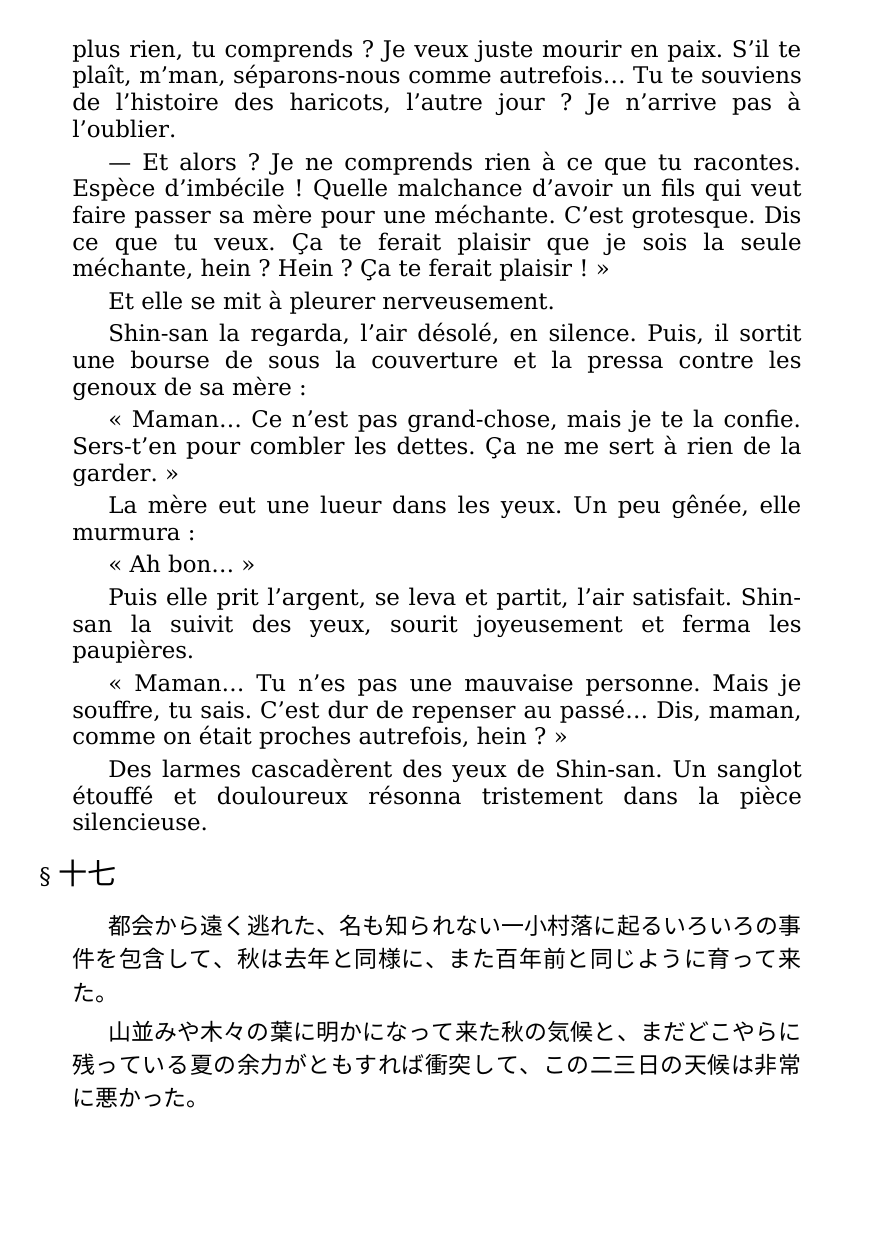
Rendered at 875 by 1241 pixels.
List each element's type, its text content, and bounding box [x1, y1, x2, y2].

text Puis elle prit l’argent, se leva et partit, l’air satisfait. Shin-san la suivit des yeux, sourit joyeusement et ferma les paupières. [72, 584, 802, 664]
subtitle § 十七 [36, 848, 838, 896]
text Shin-san la regarda, l’air désolé, en silence. Puis, il sortit une bourse de sous la couverture et la pressa contre les genoux de sa mère : [72, 321, 802, 401]
text Et elle se mit à pleurer nerveusement. [72, 288, 802, 314]
text Des larmes cascadèrent des yeux de Shin-san. Un sanglot étouffé et douloureux résonna tristement dans la pièce silencieuse. [72, 756, 802, 836]
text — Et alors ? Je ne comprends rien à ce que tu racontes. Espèce d’imbécile ! Quelle malchance d’avoir un fils qui veut faire passer sa mère pour une méchante. C’est grotesque. Dis ce que tu veux. Ça te ferait plaisir que je sois la seule méchante, hein ? Hein ? Ça te ferait plaisir ! » [72, 149, 802, 282]
text 山並みや木々の葉に明かになって来た秋の気候と、まだどこやらに残っている夏の余力がともすれば衝突して、この二三日の天候は非常に悪かった。 [72, 1014, 802, 1113]
text La mère eut une lueur dans les yeux. Un peu gênée, elle murmura : [72, 492, 802, 546]
text plus rien, tu comprends ? Je veux juste mourir en paix. S’il te plaît, m’man, séparons-nous comme autrefois… Tu te souviens de l’histoire des haricots, l’autre jour ? Je n’arrive pas à l’oublier. [72, 36, 802, 143]
text 都会から遠く逃れた、名も知られない一小村落に起るいろいろの事件を包含して、秋は去年と同様に、また百年前と同じように育って来た。 [72, 908, 802, 1008]
text « Ah bon… » [72, 552, 802, 578]
text « Maman… Ce n’est pas grand-chose, mais je te la confie. Sers-t’en pour combler les dettes. Ça ne me sert à rien de la garder. » [72, 406, 802, 486]
text « Maman… Tu n’es pas une mauvaise personne. Mais je souffre, tu sais. C’est dur de repenser au passé… Dis, maman, comme on était proches autrefois, hein ? » [72, 670, 802, 750]
